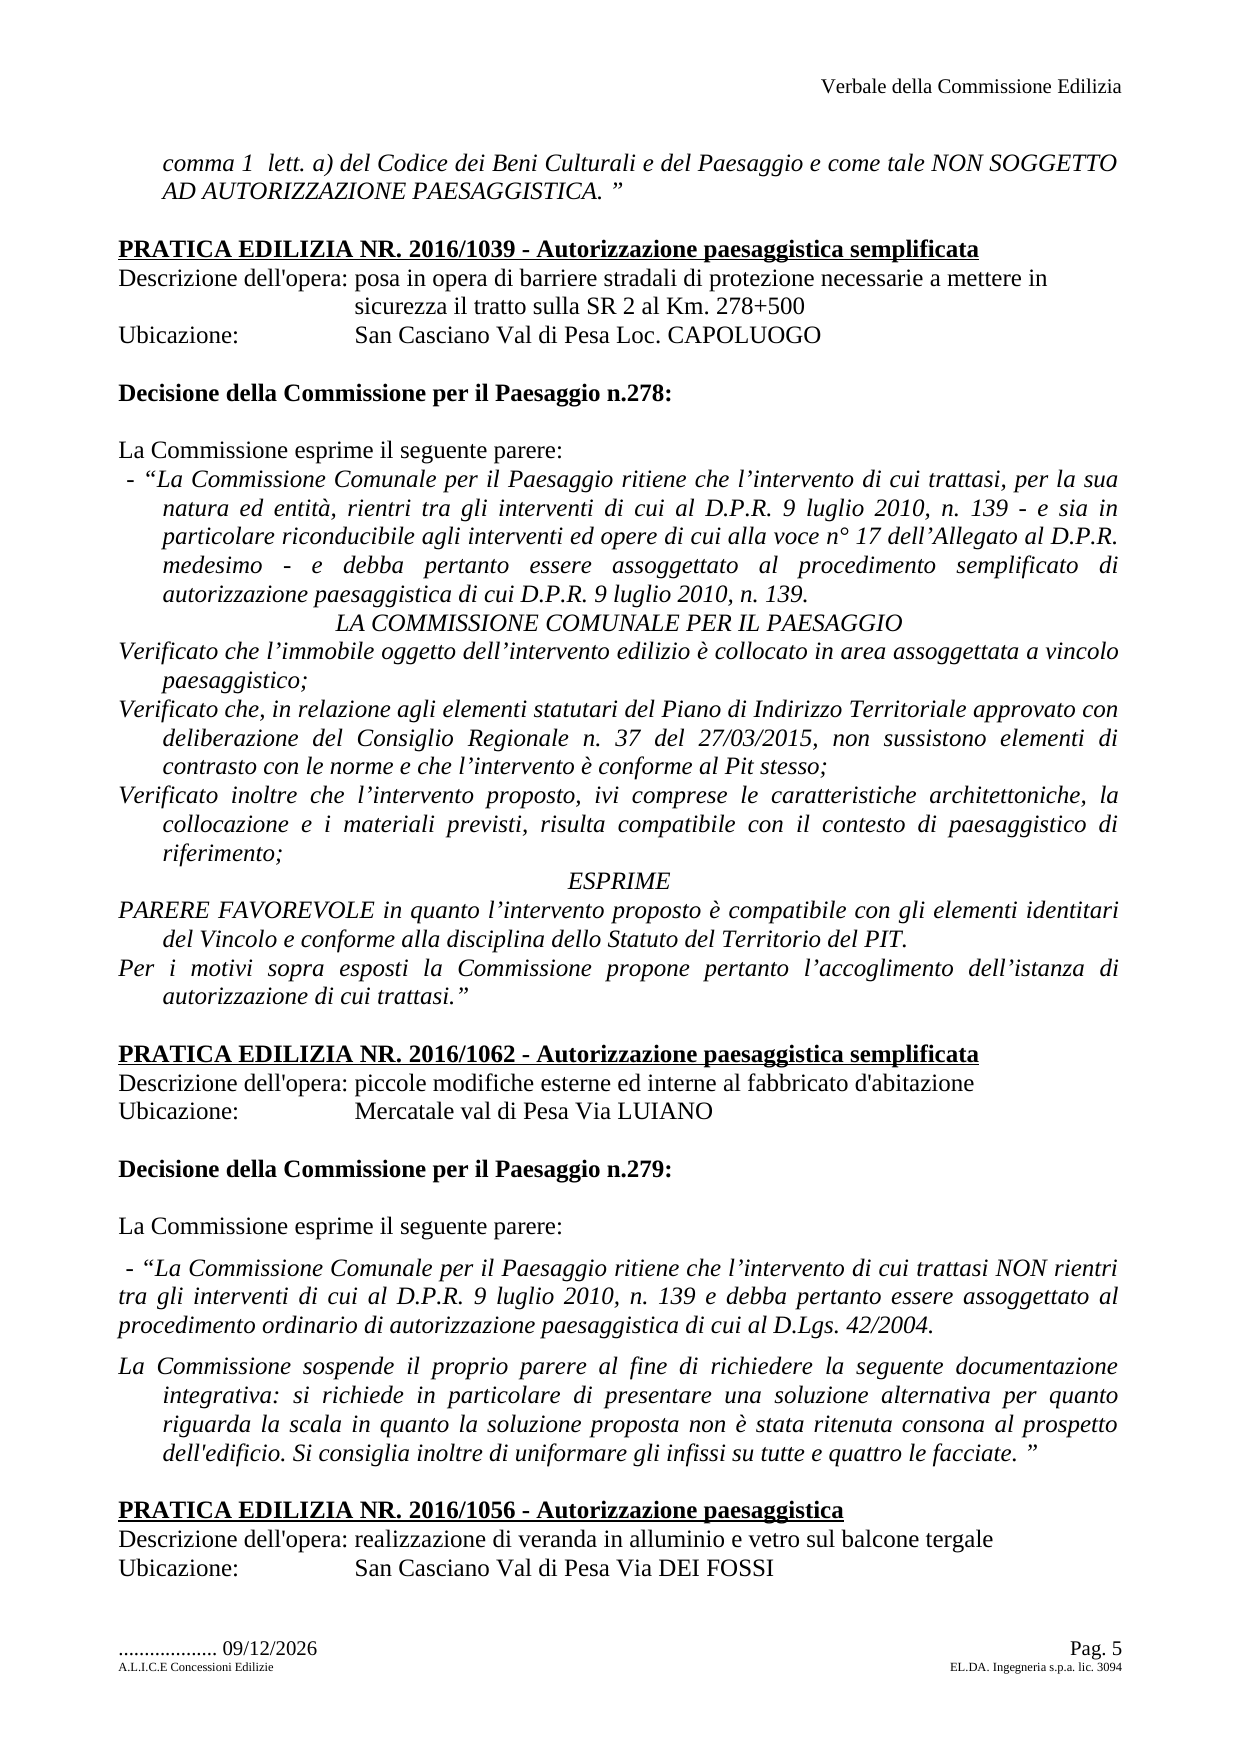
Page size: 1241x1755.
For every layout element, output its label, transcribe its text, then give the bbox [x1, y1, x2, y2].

text Decisione della Commissione per il Paesaggio n.279: [118, 1154, 1122, 1183]
text Verificato che, in relazione agli elementi statutari del Piano di Indirizzo Territoriale approvato con deliberazione del Consiglio Regionale n. 37 del 27/03/2015, non sussistono elementi di contrasto con le norme e che l’intervento è conforme al Pit stesso; [118, 694, 1122, 780]
text Verificato che l’immobile oggetto dell’intervento edilizio è collocato in area assoggettata a vincolo paesaggistico; [118, 636, 1122, 694]
text PARERE FAVOREVOLE in quanto l’intervento proposto è compatibile con gli elementi identitari del Vincolo e conforme alla disciplina dello Statuto del Territorio del PIT. [118, 895, 1122, 953]
text La Commissione sospende il proprio parere al fine di richiedere la seguente documentazione integrativa: si richiede in particolare di presentare una soluzione alternativa per quanto riguarda la scala in quanto la soluzione proposta non è stata ritenuta consona al prospetto dell'edificio. Si consiglia inoltre di uniformare gli infissi su tutte e quattro le facciate. ” [118, 1351, 1122, 1466]
text PRATICA EDILIZIA NR. 2016/1056 - Autorizzazione paesaggistica [118, 1495, 1122, 1524]
text La Commissione esprime il seguente parere: [118, 435, 1122, 464]
text - “La Commissione Comunale per il Paesaggio ritiene che l’intervento di cui trattasi NON rientri tra gli interventi di cui al D.P.R. 9 luglio 2010, n. 139 e debba pertanto essere assoggettato al procedimento ordinario di autorizzazione paesaggistica di cui al D.Lgs. 42/2004. [118, 1253, 1122, 1339]
text Verificato inoltre che l’intervento proposto, ivi comprese le caratteristiche architettoniche, la collocazione e i materiali previsti, risulta compatibile con il contesto di paesaggistico di riferimento; [118, 780, 1122, 866]
text Per i motivi sopra esposti la Commissione propone pertanto l’accoglimento dell’istanza di autorizzazione di cui trattasi.” [118, 953, 1122, 1010]
text PRATICA EDILIZIA NR. 2016/1062 - Autorizzazione paesaggistica semplificata [118, 1039, 1122, 1068]
text Ubicazione: San Casciano Val di Pesa Loc. CAPOLUOGO [118, 320, 1122, 349]
text ESPRIME [118, 866, 1122, 895]
text - “La Commissione Comunale per il Paesaggio ritiene che l’intervento di cui trattasi, per la sua natura ed entità, rientri tra gli interventi di cui al D.P.R. 9 luglio 2010, n. 139 - e sia in particolare riconducibile agli interventi ed opere di cui alla voce n° 17 dell’Allegato al D.P.R. medesimo - e debba pertanto essere assoggettato al procedimento semplificato di autorizzazione paesaggistica di cui D.P.R. 9 luglio 2010, n. 139. [118, 464, 1122, 608]
text Ubicazione: Mercatale val di Pesa Via LUIANO [118, 1096, 1122, 1125]
text LA COMMISSIONE COMUNALE PER IL PAESAGGIO [118, 608, 1122, 636]
text PRATICA EDILIZIA NR. 2016/1039 - Autorizzazione paesaggistica semplificata [118, 234, 1122, 263]
text Decisione della Commissione per il Paesaggio n.278: [118, 378, 1122, 406]
text comma 1 lett. a) del Codice dei Beni Culturali e del Paesaggio e come tale NON SOGGETTO AD AUTORIZZAZIONE PAESAGGISTICA. ” [118, 148, 1122, 205]
text Descrizione dell'opera: posa in opera di barriere stradali di protezione necessarie a mettere in sicurezza il tratto sulla SR 2 al Km. 278+500 [118, 263, 1122, 320]
text Descrizione dell'opera: realizzazione di veranda in alluminio e vetro sul balcone tergale [118, 1524, 1122, 1553]
text Ubicazione: San Casciano Val di Pesa Via DEI FOSSI [118, 1553, 1122, 1581]
text Descrizione dell'opera: piccole modifiche esterne ed interne al fabbricato d'abitazione [118, 1068, 1122, 1096]
text La Commissione esprime il seguente parere: [118, 1211, 1122, 1240]
